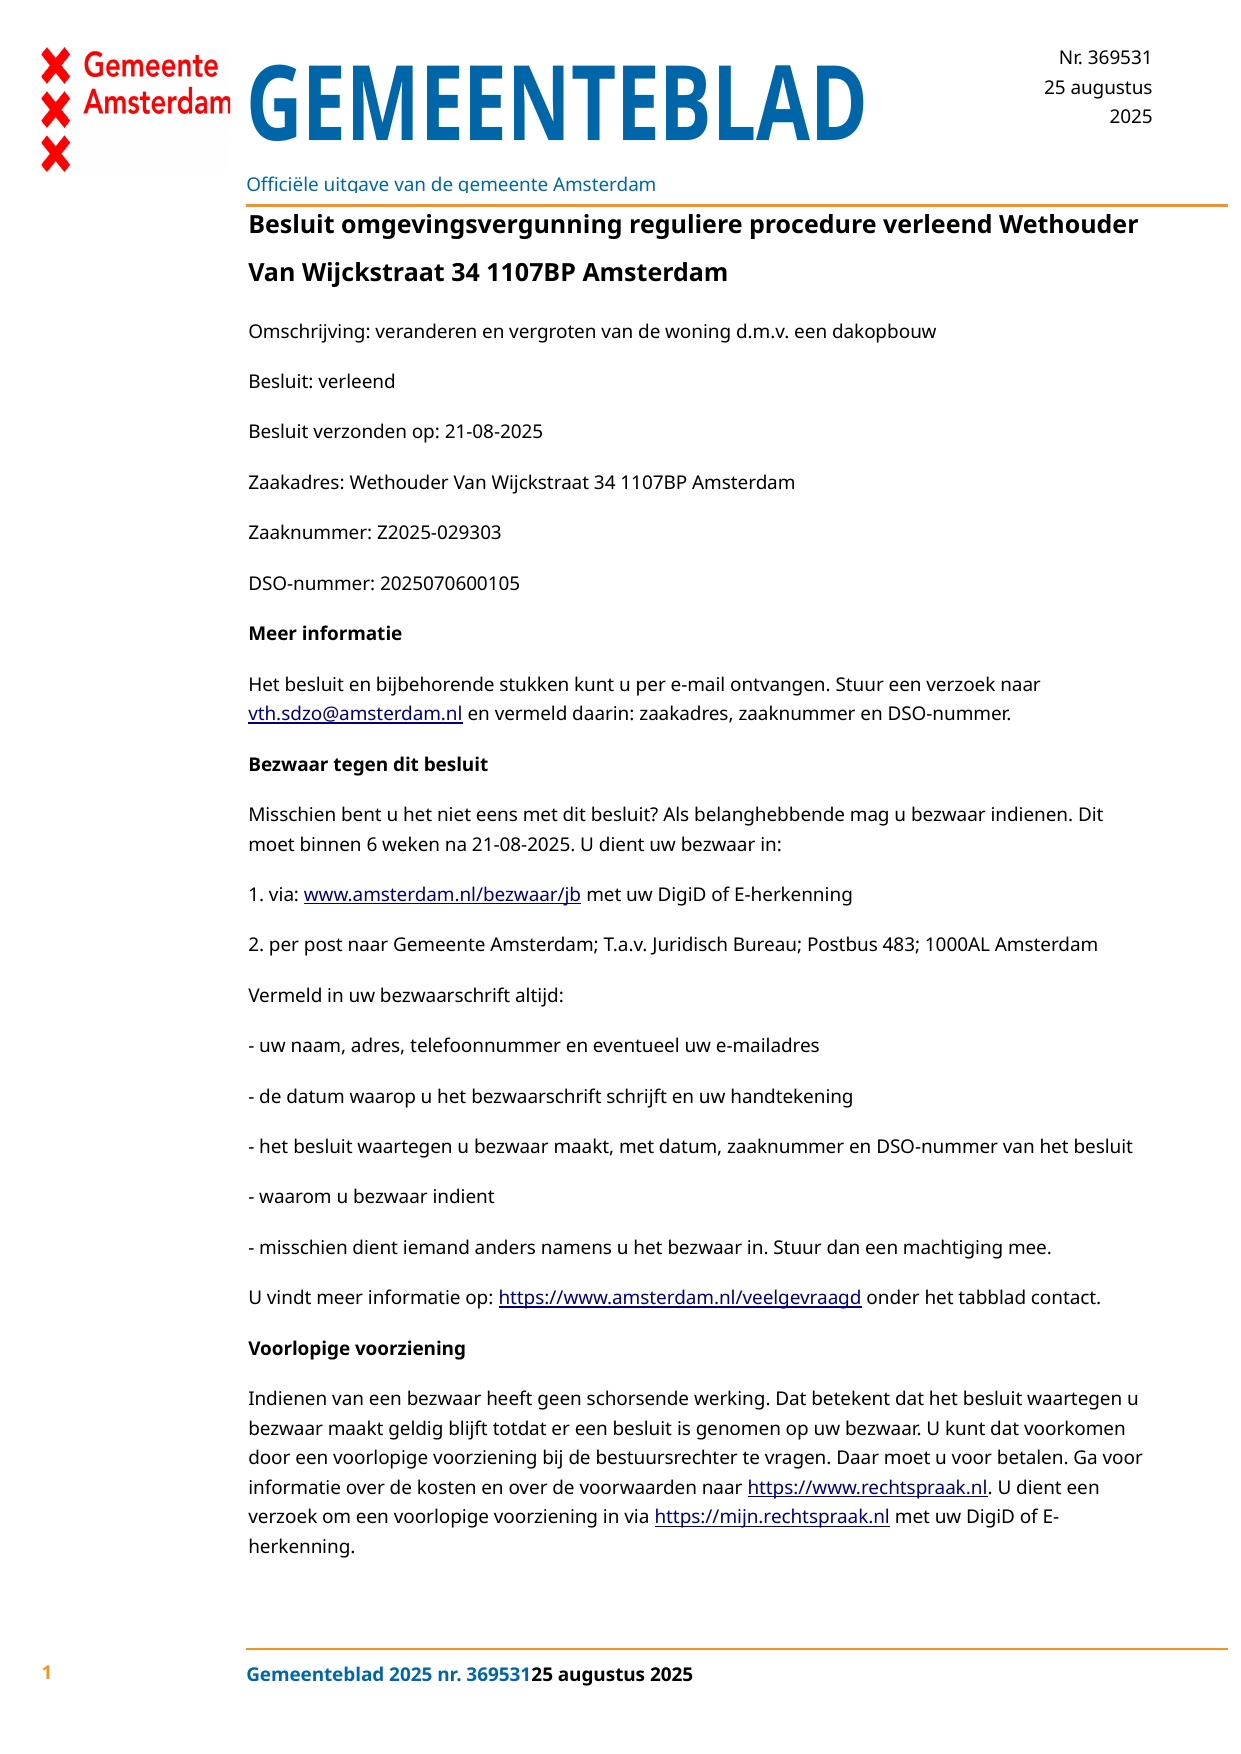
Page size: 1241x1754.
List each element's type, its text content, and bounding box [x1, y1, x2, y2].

text - uw naam, adres, telefoonnummer en eventueel uw e-mailadres [248, 1032, 1152, 1058]
text - de datum waarop u het bezwaarschrift schrijft en uw handtekening [248, 1083, 1152, 1109]
text Zaaknummer: Z2025-029303 [248, 519, 1152, 545]
text 1. via: www.amsterdam.nl/bezwaar/jb met uw DigiD of E-herkenning [248, 881, 1152, 907]
text Besluit verzonden op: 21-08-2025 [248, 419, 1152, 444]
text U vindt meer informatie op: https://www.amsterdam.nl/veelgevraagd onder het tabblad contact. [248, 1284, 1152, 1310]
text Besluit omgevingsvergunning reguliere procedure verleend Wethouder Van Wijckstraat 34 1107BP Amsterdam [248, 207, 1152, 288]
text - het besluit waartegen u bezwaar maakt, met datum, zaaknummer en DSO-nummer van het besluit [248, 1133, 1152, 1159]
text - misschien dient iemand anders namens u het bezwaar in. Stuur dan een machtiging mee. [248, 1234, 1152, 1260]
text Zaakadres: Wethouder Van Wijckstraat 34 1107BP Amsterdam [248, 469, 1152, 495]
text Indienen van een bezwaar heeft geen schorsende werking. Dat betekent dat het besluit waartegen u bezwaar maakt geldig blijft totdat er een besluit is genomen op uw bezwaar. U kunt dat voorkomen door een voorlopige voorziening bij de bestuursrechter te vragen. Daar moet u voor betalen. Ga voor informatie over de kosten en over de voorwaarden naar https://www.rechtspraak.nl. U dient een verzoek om een voorlopige voorziening in via https://mijn.rechtspraak.nl met uw DigiD of E-herkenning. [248, 1385, 1152, 1559]
text 2. per post naar Gemeente Amsterdam; T.a.v. Juridisch Bureau; Postbus 483; 1000AL Amsterdam [248, 932, 1152, 957]
text Misschien bent u het niet eens met dit besluit? Als belanghebbende mag u bezwaar indienen. Dit moet binnen 6 weken na 21-08-2025. U dient uw bezwaar in: [248, 801, 1152, 857]
text Bezwaar tegen dit besluit [248, 751, 1152, 777]
text Het besluit en bijbehorende stukken kunt u per e-mail ontvangen. Stuur een verzoek naar vth.sdzo@amsterdam.nl en vermeld daarin: zaakadres, zaaknummer en DSO-nummer. [248, 671, 1152, 726]
text Omschrijving: veranderen en vergroten van de woning d.m.v. een dakopbouw [248, 318, 1152, 344]
text Besluit: verleend [248, 368, 1152, 394]
text - waarom u bezwaar indient [248, 1184, 1152, 1209]
text Meer informatie [248, 620, 1152, 646]
text Voorlopige voorziening [248, 1335, 1152, 1361]
text Vermeld in uw bezwaarschrift altijd: [248, 982, 1152, 1008]
picture [41, 47, 231, 172]
text DSO-nummer: 2025070600105 [248, 570, 1152, 596]
